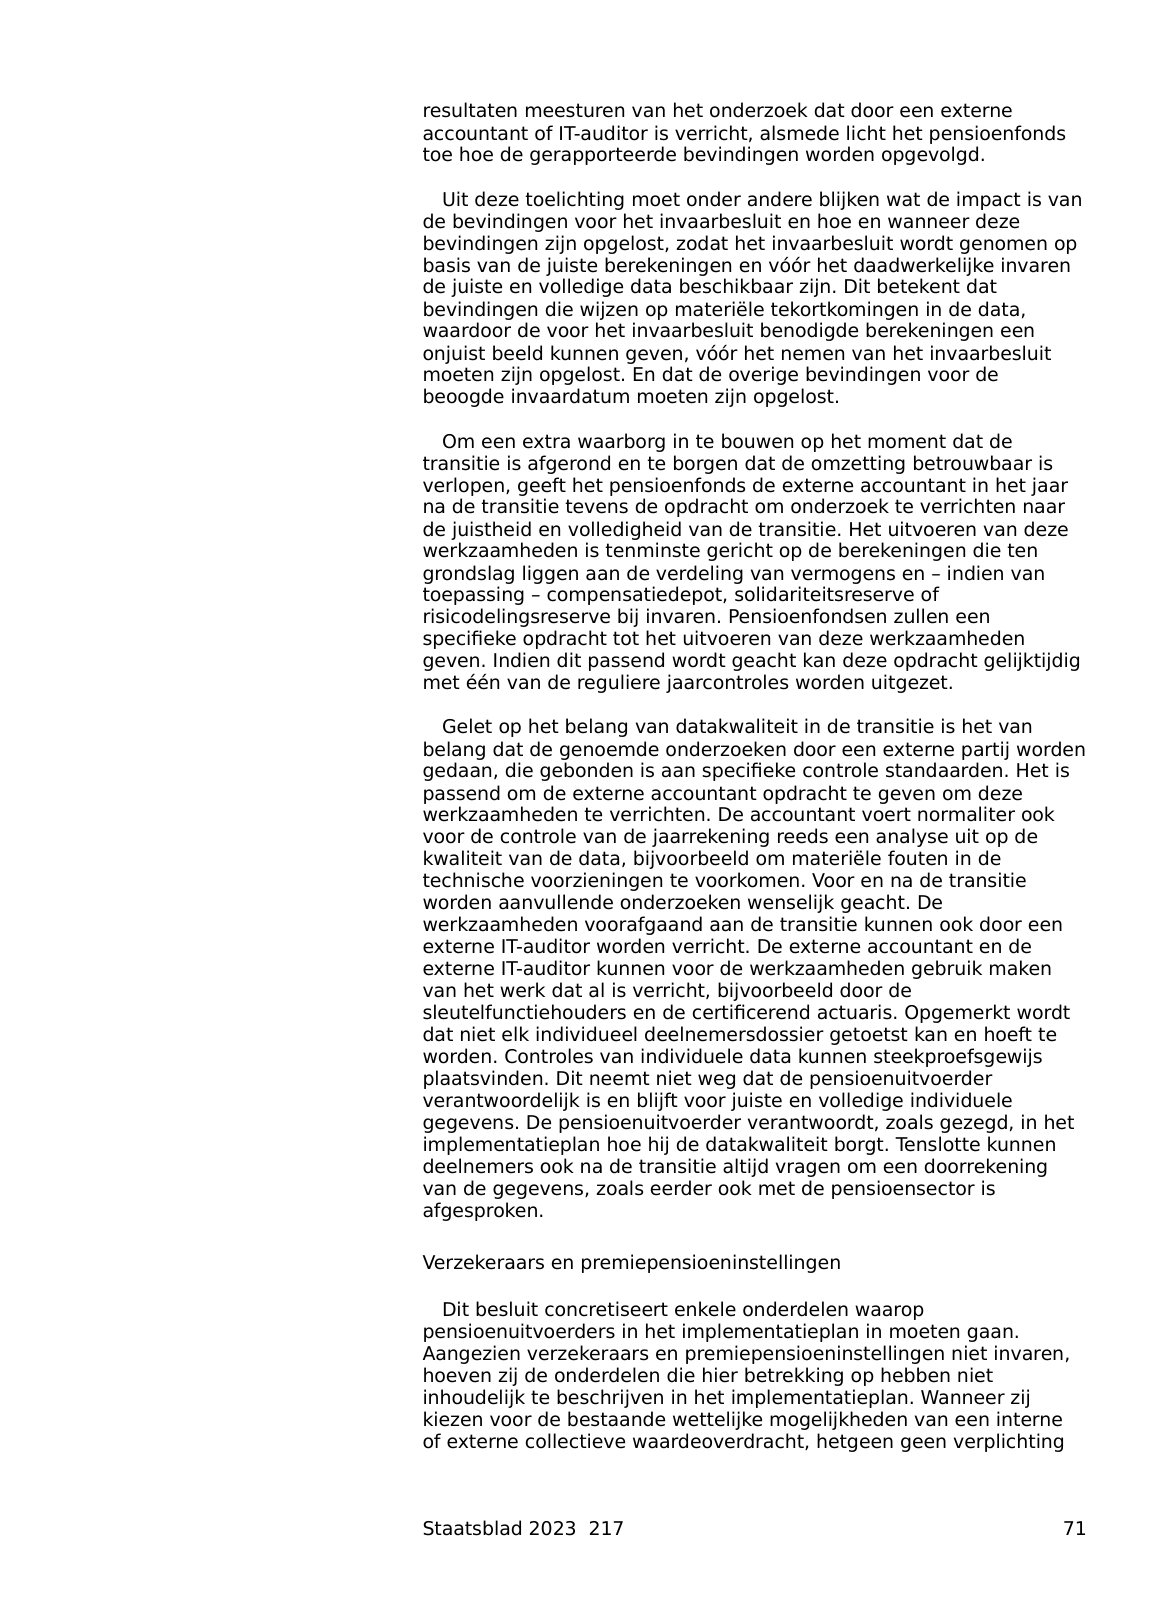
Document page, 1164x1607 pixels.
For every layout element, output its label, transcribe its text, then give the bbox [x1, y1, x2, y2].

text resultaten meesturen van het onderzoek dat door een externe accountant of IT-auditor is verricht, alsmede licht het pensioenfonds toe hoe de gerapporteerde bevindingen worden opgevolgd. [422, 100, 1087, 166]
text Gelet op het belang van datakwaliteit in de transitie is het van belang dat de genoemde onderzoeken door een externe partij worden gedaan, die gebonden is aan specifieke controle standaarden. Het is passend om de externe accountant opdracht te geven om deze werkzaamheden te verrichten. De accountant voert normaliter ook voor de controle van de jaarrekening reeds een analyse uit op de kwaliteit van de data, bijvoorbeeld om materiële fouten in de technische voorzieningen te voorkomen. Voor en na de transitie worden aanvullende onderzoeken wenselijk geacht. De werkzaamheden voorafgaand aan de transitie kunnen ook door een externe IT-auditor worden verricht. De externe accountant en de externe IT-auditor kunnen voor de werkzaamheden gebruik maken van het werk dat al is verricht, bijvoorbeeld door de sleutelfunctiehouders en de certificerend actuaris. Opgemerkt wordt dat niet elk individueel deelnemersdossier getoetst kan en hoeft te worden. Controles van individuele data kunnen steekproefsgewijs plaatsvinden. Dit neemt niet weg dat de pensioenuitvoerder verantwoordelijk is en blijft voor juiste en volledige individuele gegevens. De pensioenuitvoerder verantwoordt, zoals gezegd, in het implementatieplan hoe hij de datakwaliteit borgt. Tenslotte kunnen deelnemers ook na de transitie altijd vragen om een doorrekening van de gegevens, zoals eerder ook met de pensioensector is afgesproken. [422, 716, 1087, 1222]
text Dit besluit concretiseert enkele onderdelen waarop pensioenuitvoerders in het implementatieplan in moeten gaan. Aangezien verzekeraars en premiepensioeninstellingen niet invaren, hoeven zij de onderdelen die hier betrekking op hebben niet inhoudelijk te beschrijven in het implementatieplan. Wanneer zij kiezen voor de bestaande wettelijke mogelijkheden van een interne of externe collectieve waardeoverdracht, hetgeen geen verplichting [422, 1299, 1087, 1453]
subtitle Verzekeraars en premiepensioeninstellingen [422, 1252, 1087, 1274]
text Om een extra waarborg in te bouwen op het moment dat de transitie is afgerond en te borgen dat de omzetting betrouwbaar is verlopen, geeft het pensioenfonds de externe accountant in het jaar na de transitie tevens de opdracht om onderzoek te verrichten naar de juistheid en volledigheid van de transitie. Het uitvoeren van deze werkzaamheden is tenminste gericht op de berekeningen die ten grondslag liggen aan de verdeling van vermogens en – indien van toepassing – compensatiedepot, solidariteitsreserve of risicodelingsreserve bij invaren. Pensioenfondsen zullen een specifieke opdracht tot het uitvoeren van deze werkzaamheden geven. Indien dit passend wordt geacht kan deze opdracht gelijktijdig met één van de reguliere jaarcontroles worden uitgezet. [422, 431, 1087, 694]
text Uit deze toelichting moet onder andere blijken wat de impact is van de bevindingen voor het invaarbesluit en hoe en wanneer deze bevindingen zijn opgelost, zodat het invaarbesluit wordt genomen op basis van de juiste berekeningen en vóór het daadwerkelijke invaren de juiste en volledige data beschikbaar zijn. Dit betekent dat bevindingen die wijzen op materiële tekortkomingen in de data, waardoor de voor het invaarbesluit benodigde berekeningen een onjuist beeld kunnen geven, vóór het nemen van het invaarbesluit moeten zijn opgelost. En dat de overige bevindingen voor de beoogde invaardatum moeten zijn opgelost. [422, 188, 1087, 408]
